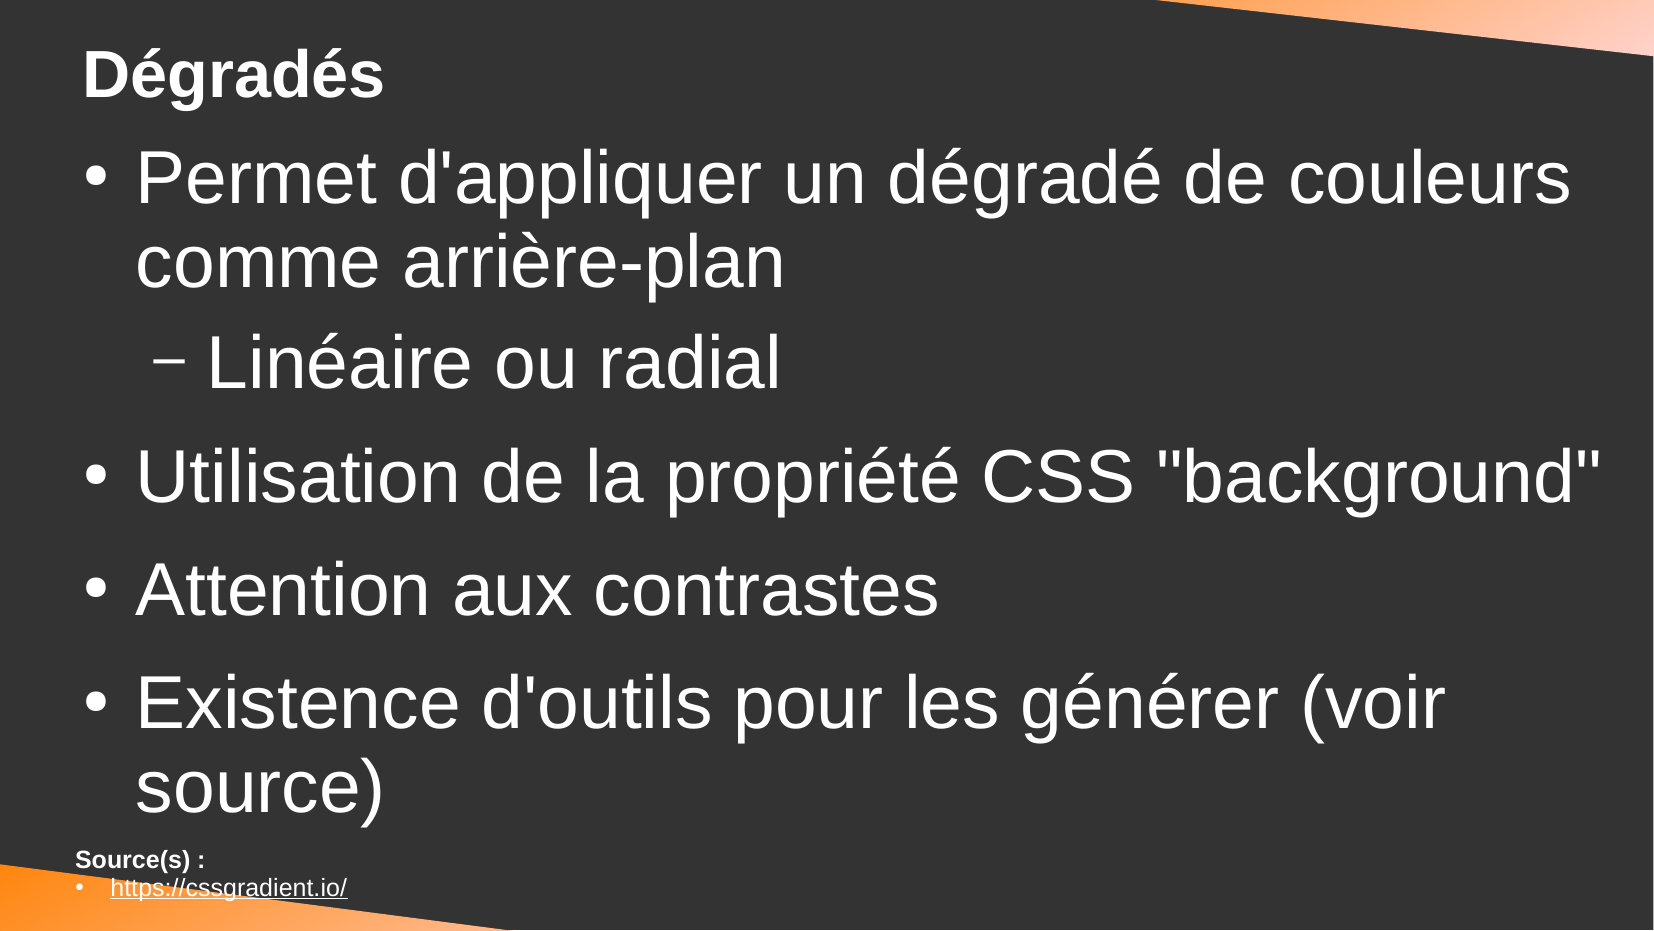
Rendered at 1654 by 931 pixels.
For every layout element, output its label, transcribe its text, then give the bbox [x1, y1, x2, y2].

text_box Source(s) : https://cssgradient.io/ [60, 838, 1546, 910]
title Dégradés [82, 37, 1571, 122]
text_box [1155, 0, 1654, 57]
list Permet d'appliquer un dégradé de couleurs comme arrière-plan Linéaire ou radial Utilisation de la propriété CSS "background" Attention aux contrastes Existence d'outils pour les générer (voir source) [64, 135, 1604, 839]
text_box [0, 864, 515, 931]
